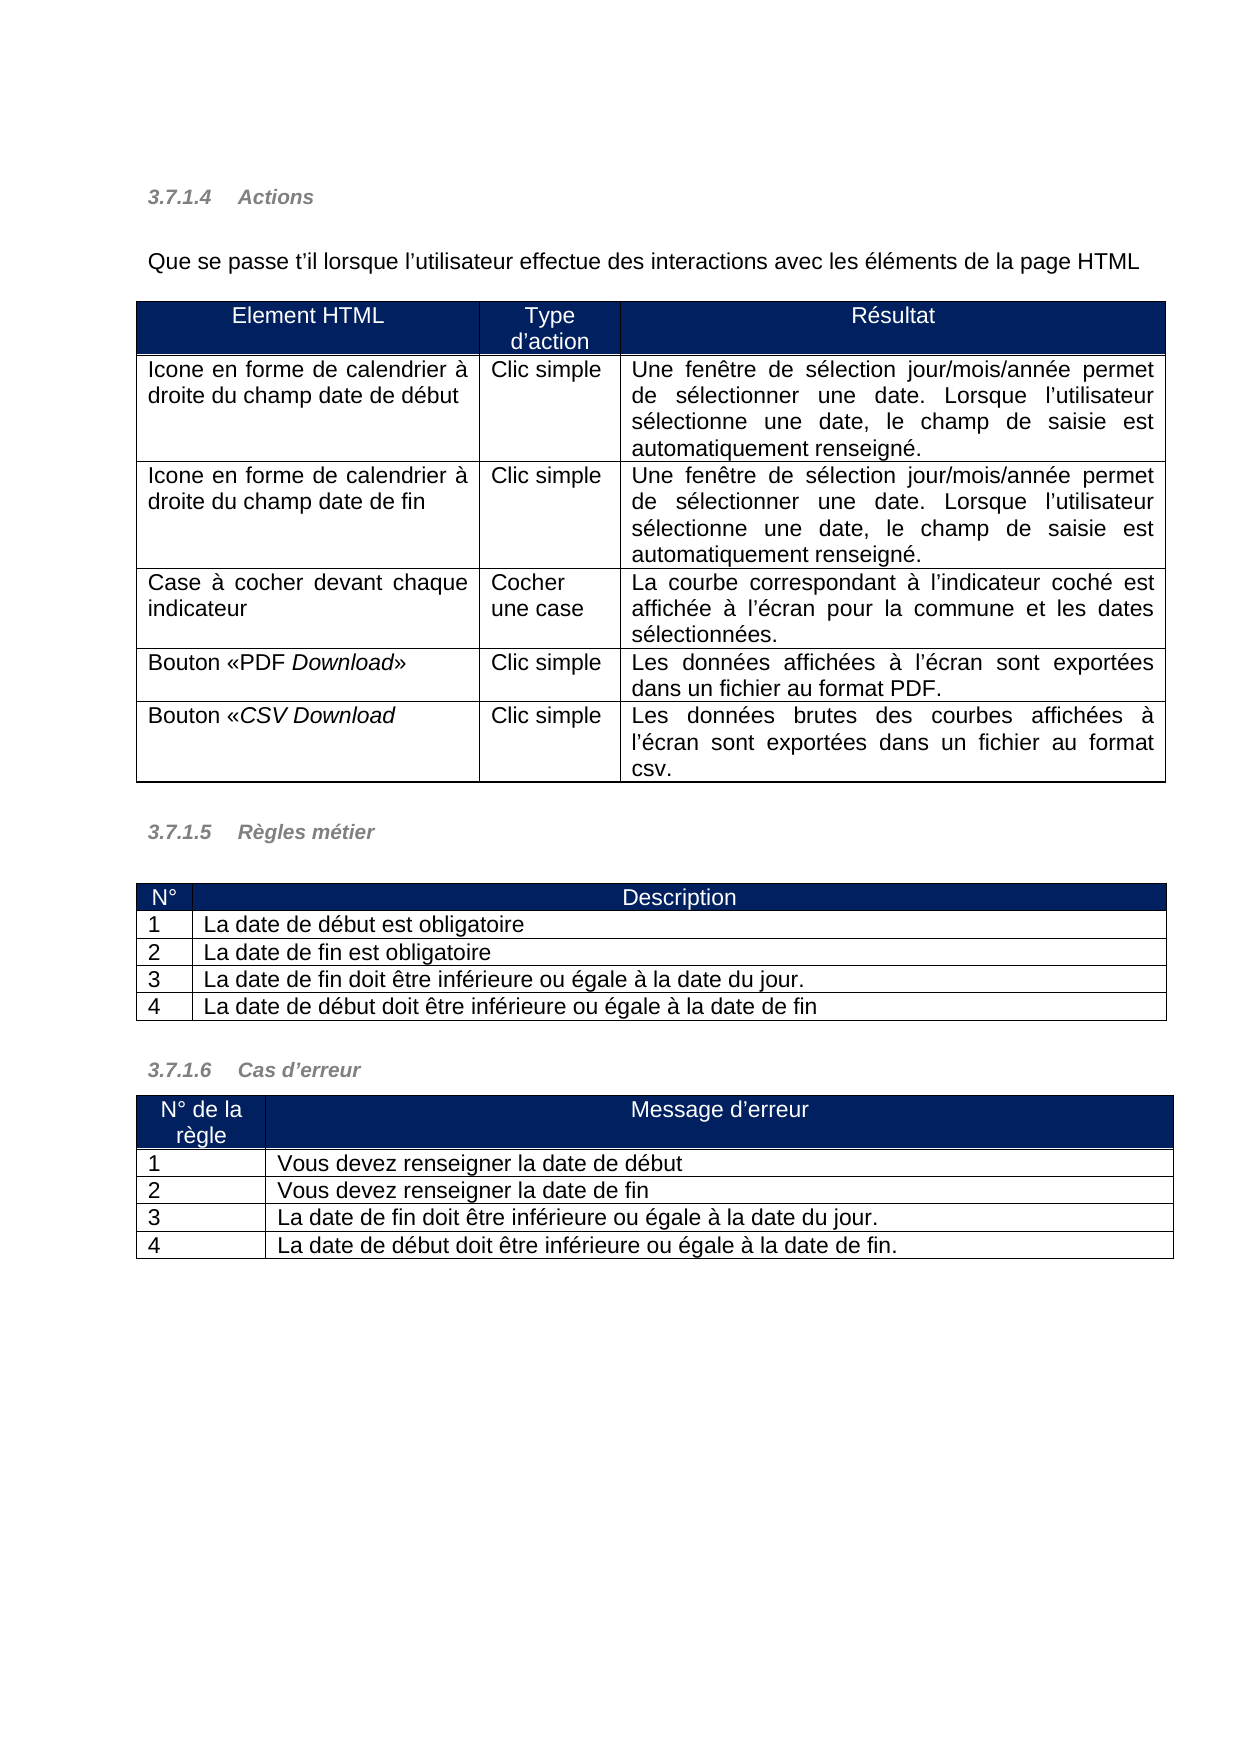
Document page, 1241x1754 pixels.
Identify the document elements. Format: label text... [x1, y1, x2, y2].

table_cell Une fenêtre de sélection jour/mois/année permet de sélectionner une date. Lorsque l’utilisateur sélectionne une date, le champ de saisie est automatiquement renseigné. [621, 356, 1165, 461]
table_cell Bouton «PDF Download» [137, 649, 479, 701]
table_header N° de la règle [137, 1096, 265, 1148]
subtitle Règles métier [148, 820, 1162, 844]
table_cell Case à cocher devant chaque indicateur [137, 569, 479, 647]
table_cell Clic simple [480, 356, 620, 461]
table_cell 3 [137, 1204, 265, 1231]
table_cell Bouton «CSV Download [137, 702, 479, 781]
table_cell Icone en forme de calendrier à droite du champ date de début [137, 356, 479, 461]
table_header Type d’action [480, 302, 620, 354]
table_cell 1 [137, 1150, 265, 1176]
table_header Element HTML [137, 302, 479, 354]
table_cell Vous devez renseigner la date de début [266, 1150, 1173, 1176]
table_cell Icone en forme de calendrier à droite du champ date de fin [137, 462, 479, 567]
table_cell Clic simple [480, 702, 620, 781]
subtitle Cas d’erreur [148, 1058, 1162, 1082]
table_cell La date de fin doit être inférieure ou égale à la date du jour. [266, 1204, 1173, 1231]
table_header Résultat [621, 302, 1165, 354]
table_cell 4 [137, 1232, 265, 1258]
table_cell 2 [137, 939, 192, 965]
subtitle Actions [148, 185, 1162, 209]
table_cell La date de fin doit être inférieure ou égale à la date du jour. [193, 966, 1166, 992]
table_cell Clic simple [480, 462, 620, 567]
table_cell 3 [137, 966, 192, 992]
table_cell La date de début doit être inférieure ou égale à la date de fin [193, 993, 1166, 1020]
table_cell Clic simple [480, 649, 620, 701]
table_cell La date de début doit être inférieure ou égale à la date de fin. [266, 1232, 1173, 1258]
table_cell Vous devez renseigner la date de fin [266, 1177, 1173, 1203]
text Que se passe t’il lorsque l’utilisateur effectue des interactions avec les éléments de la page HTML [148, 248, 1162, 274]
table_header Description [193, 884, 1166, 910]
table_cell La date de début est obligatoire [193, 911, 1166, 937]
table_cell 4 [137, 993, 192, 1020]
table_cell Les données affichées à l’écran sont exportées dans un fichier au format PDF. [621, 649, 1165, 701]
table_cell 2 [137, 1177, 265, 1203]
table_cell La courbe correspondant à l’indicateur coché est affichée à l’écran pour la commune et les dates sélectionnées. [621, 569, 1165, 647]
table_cell Les données brutes des courbes affichées à l’écran sont exportées dans un fichier au format csv. [621, 702, 1165, 781]
table_header Message d’erreur [266, 1096, 1173, 1148]
table_cell Une fenêtre de sélection jour/mois/année permet de sélectionner une date. Lorsque l’utilisateur sélectionne une date, le champ de saisie est automatiquement renseigné. [621, 462, 1165, 567]
table_header N° [137, 884, 192, 910]
table_cell La date de fin est obligatoire [193, 939, 1166, 965]
table_cell 1 [137, 911, 192, 937]
table_cell Cocher une case [480, 569, 620, 647]
